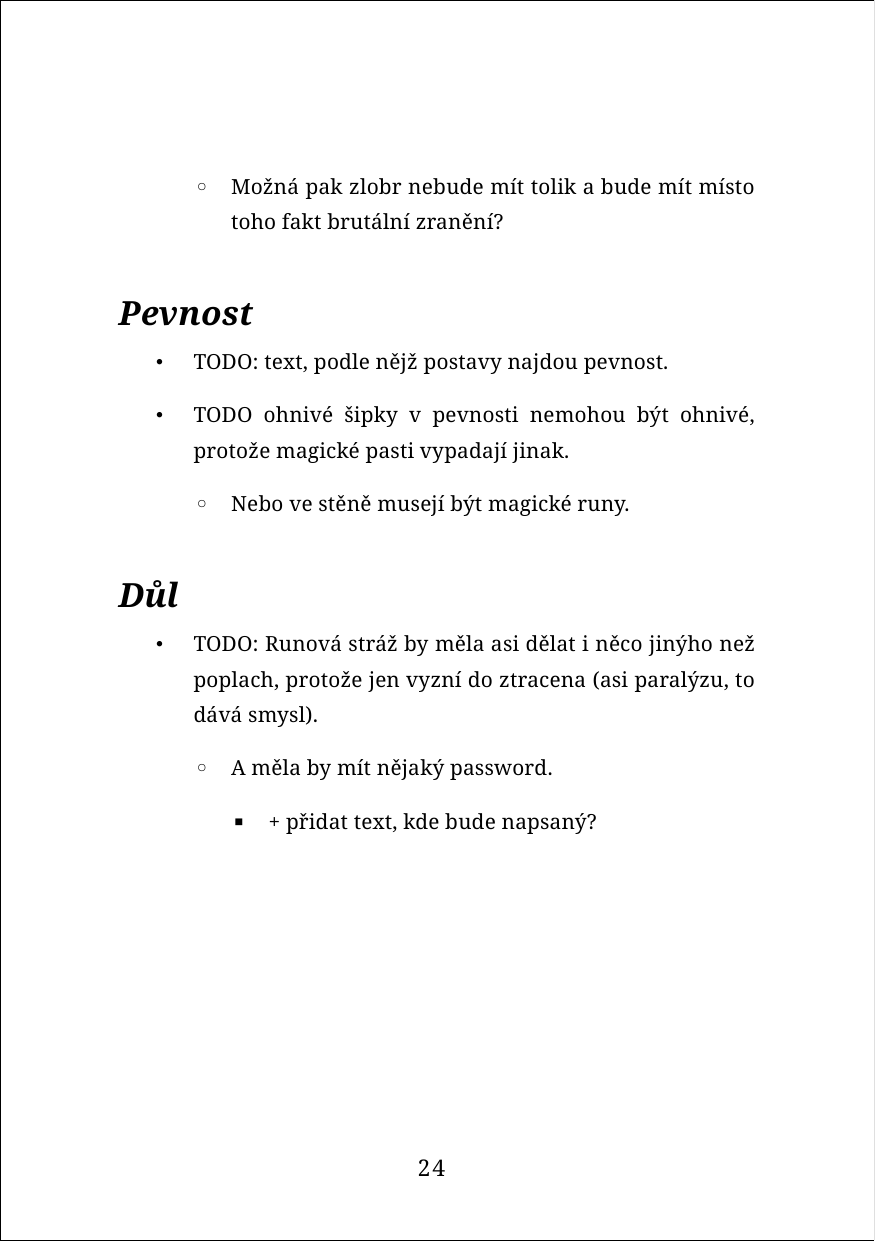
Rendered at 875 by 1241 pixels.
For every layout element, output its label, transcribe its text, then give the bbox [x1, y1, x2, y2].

list Nebo ve stěně musejí být magické runy. [193, 489, 756, 518]
subtitle Pevnost [118, 290, 756, 336]
list TODO: text, podle nějž postavy najdou pevnost. [156, 347, 756, 376]
list A měla by mít nějaký password. [193, 753, 756, 782]
list Možná pak zlobr nebude mít tolik a bude mít místo toho fakt brutální zranění? [193, 172, 756, 236]
list TODO: Runová stráž by měla asi dělat i něco jinýho než poplach, protože jen vyzní do ztracena (asi paralýzu, to dává smysl). [156, 629, 756, 729]
subtitle Důl [118, 572, 756, 617]
list + přidat text, kde bude napsaný? [231, 807, 756, 835]
list TODO ohnivé šipky v pevnosti nemohou být ohnivé, protože magické pasti vypadají jinak. [156, 401, 756, 464]
